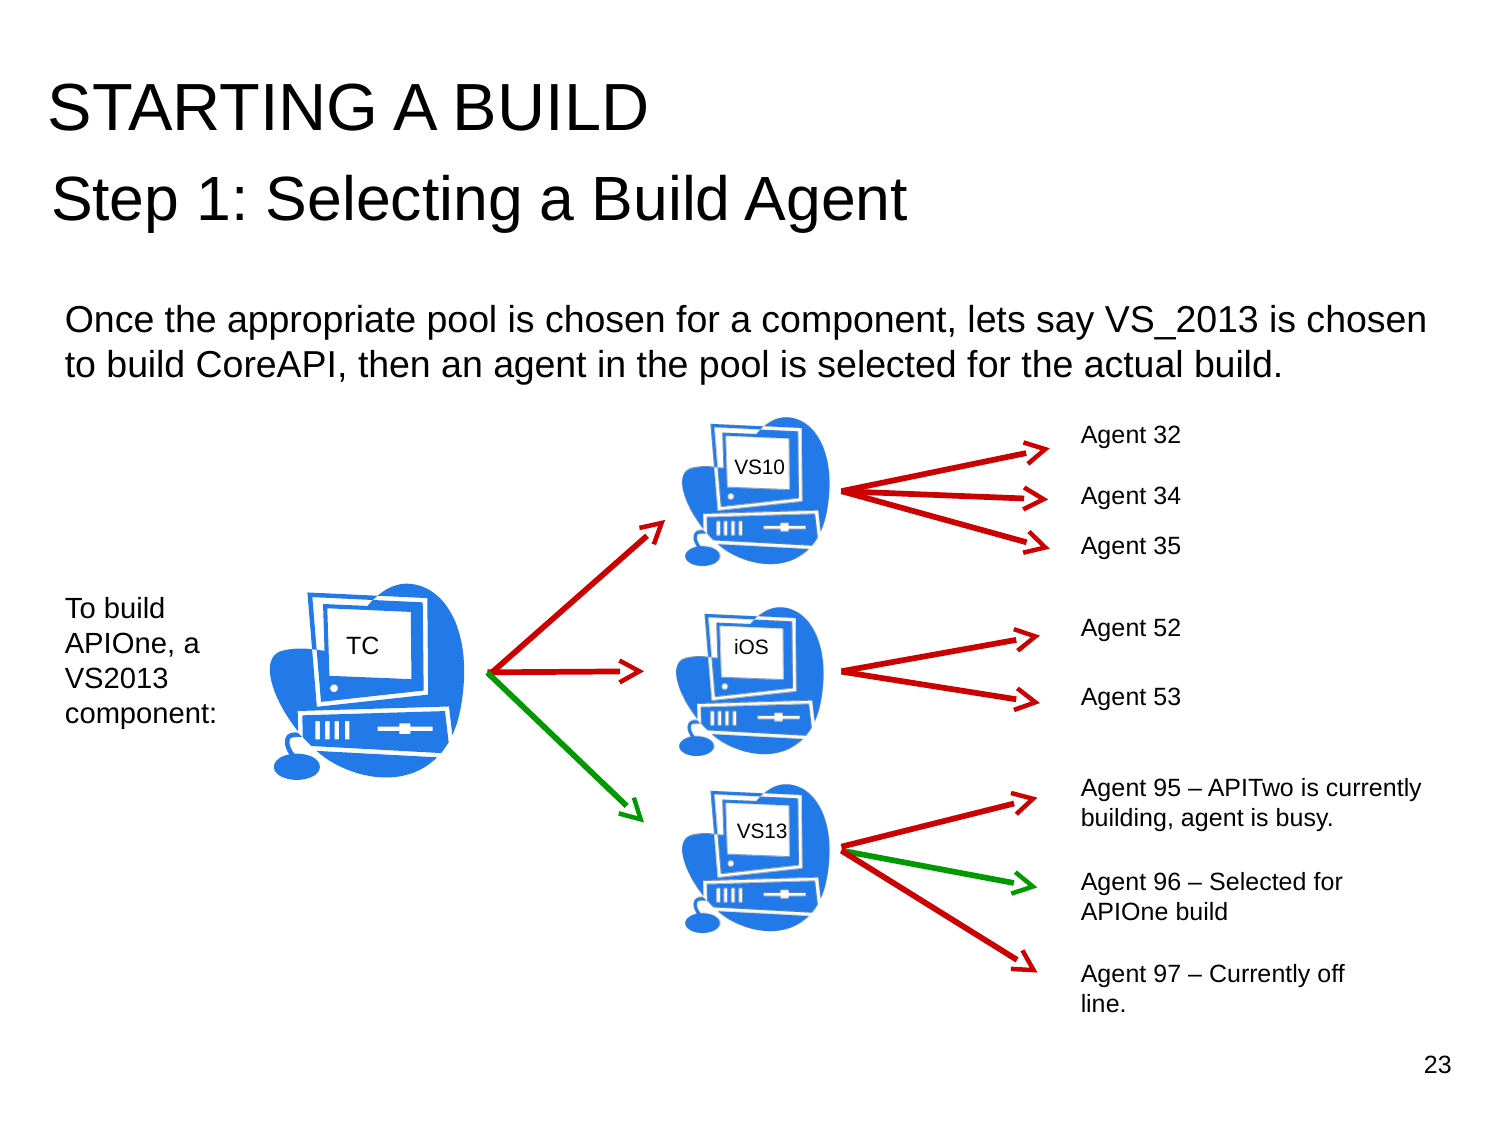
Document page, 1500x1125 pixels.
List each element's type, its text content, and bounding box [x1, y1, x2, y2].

text_box Agent 52 [1066, 604, 1304, 649]
text_box VS10 [719, 446, 833, 487]
title Starting a build [48, 57, 1452, 150]
picture [681, 783, 833, 933]
picture [675, 606, 827, 756]
text_box TC [331, 622, 407, 668]
text_box Agent 32 [1066, 410, 1304, 456]
text_box Once the appropriate pool is chosen for a component, lets say VS_2013 is chosen to build CoreAPI, then an agent in the pool is selected for the actual build. [50, 287, 1450, 393]
text_box Agent 35 [1066, 521, 1304, 567]
slide_number [1325, 1047, 1452, 1080]
text_box Agent 53 [1066, 672, 1304, 718]
text_box Agent 96 – Selected for APIOne build [1066, 858, 1425, 963]
text_box Agent 34 [1066, 471, 1304, 517]
picture [269, 582, 470, 780]
list Step 1: Selecting a Build Agent [48, 150, 1452, 241]
text_box VS13 [722, 809, 813, 850]
text_box Agent 97 – Currently off line. [1066, 963, 1413, 1025]
text_box To build APIOne, a VS2013 component: [50, 582, 238, 738]
text_box Agent 95 – APITwo is currently building, agent is busy. [1066, 764, 1475, 840]
picture [681, 416, 833, 566]
